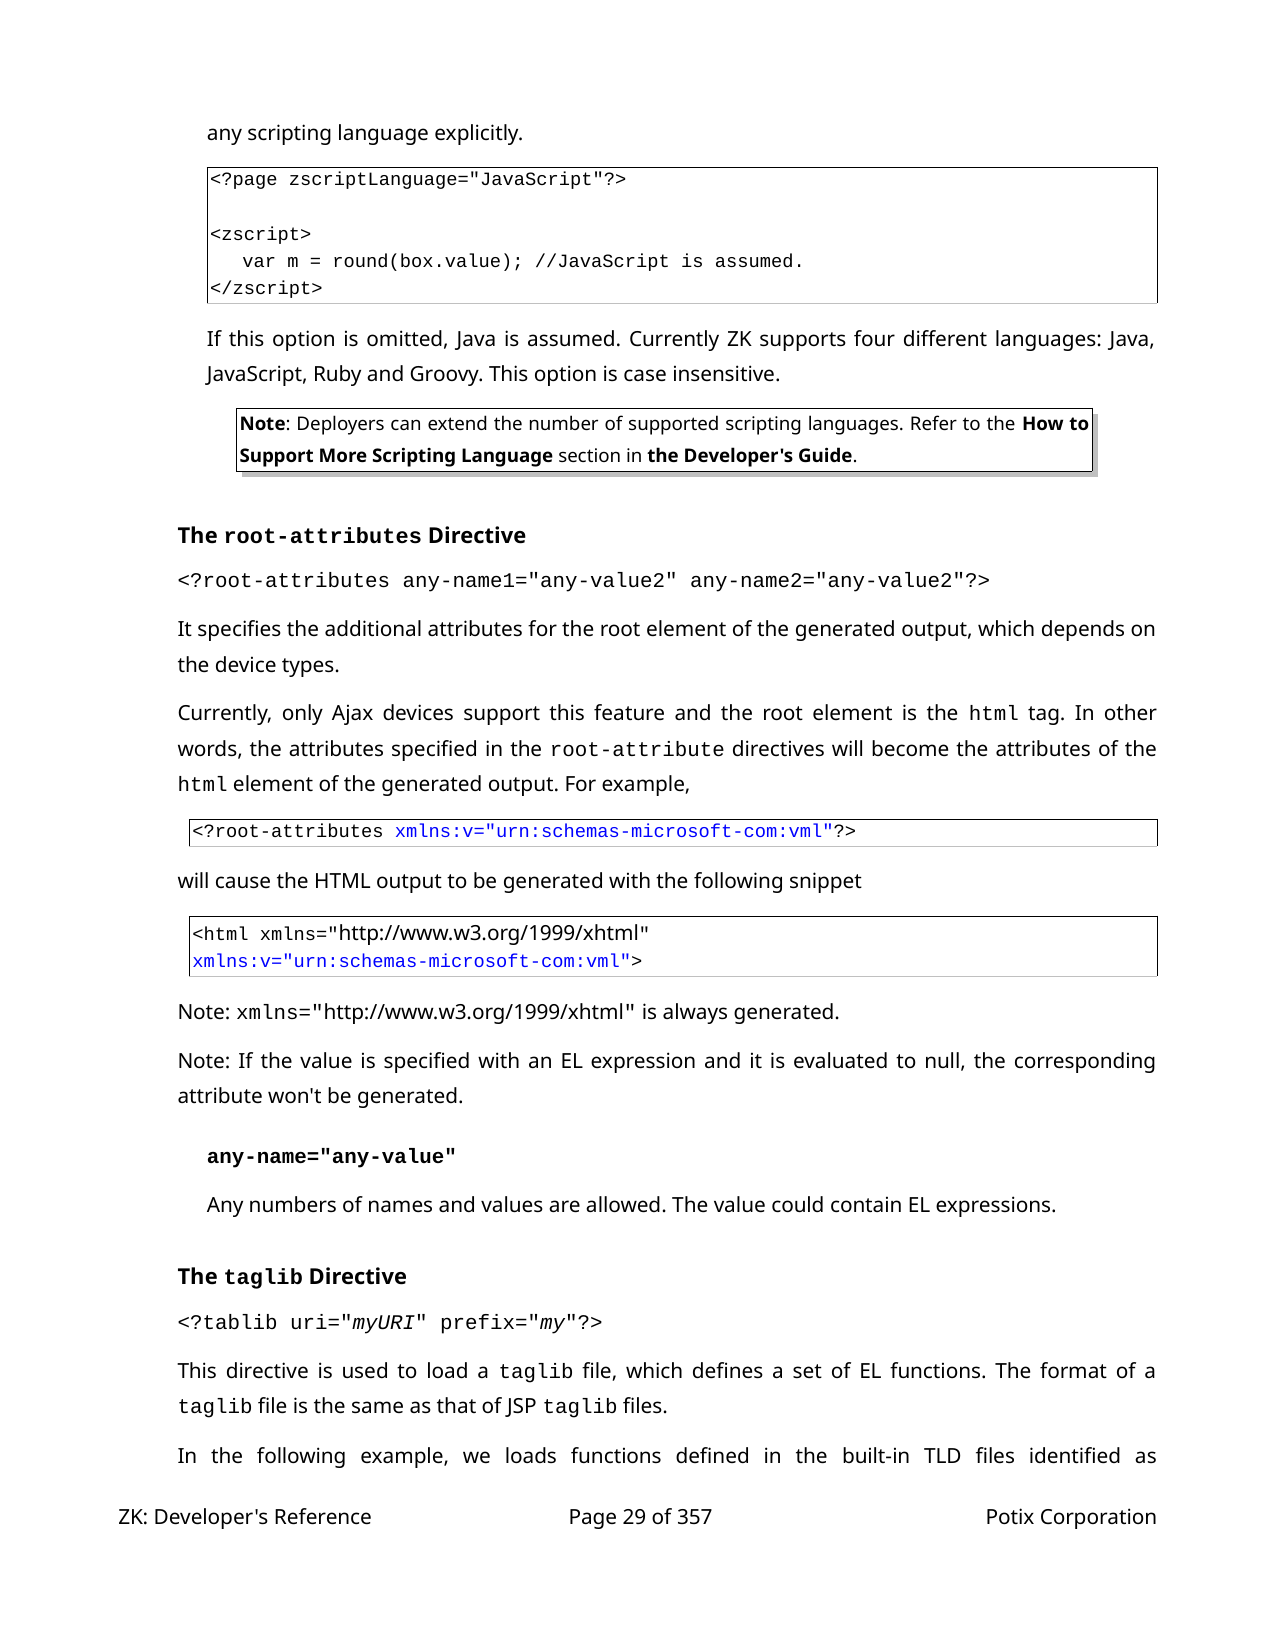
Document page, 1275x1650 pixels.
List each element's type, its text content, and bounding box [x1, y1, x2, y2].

text <?tablib uri="myURI" prefix="my"?> [177, 1312, 1157, 1335]
text Note: xmlns="http://www.w3.org/1999/xhtml" is always generated. [177, 997, 1157, 1026]
text Note: If the value is specified with an EL expression and it is evaluated to null, the corresponding attribute won't be generated. [177, 1046, 1157, 1109]
text var m = round(box.value); //JavaScript is assumed. [208, 248, 1157, 273]
subtitle any-name="any-value" [207, 1146, 1157, 1170]
text will cause the HTML output to be generated with the following snippet [177, 867, 1157, 895]
text This directive is used to load a taglib file, which defines a set of EL functions. The format of a taglib file is the same as that of JSP taglib files. [177, 1356, 1157, 1420]
text In the following example, we loads functions defined in the built-in TLD files identified as [177, 1441, 1157, 1469]
text Note: Deployers can extend the number of supported scripting languages. Refer to the How to Support More Scripting Language section in the Developer's Guide. [237, 409, 1092, 471]
text <?root-attributes xmlns:v="urn:schemas-microsoft-com:vml"?> [190, 820, 1157, 846]
text <zscript> [208, 221, 1157, 246]
text any scripting language explicitly. [207, 118, 1157, 146]
subtitle The root-attributes Directive [177, 519, 1157, 550]
text <?root-attributes any-name1="any-value2" any-name2="any-value2"?> [177, 570, 1157, 594]
text It specifies the additional attributes for the root element of the generated output, which depends on the device types. [177, 614, 1157, 678]
text <html xmlns="http://www.w3.org/1999/xhtml" xmlns:v="urn:schemas-microsoft-com:vml"> [190, 917, 1157, 976]
text <?page zscriptLanguage="JavaScript"?> [208, 168, 1157, 191]
subtitle The taglib Directive [177, 1261, 1157, 1291]
text Any numbers of names and values are allowed. The value could contain EL expressions. [207, 1190, 1157, 1219]
text Currently, only Ajax devices support this feature and the root element is the html tag. In other words, the attributes specified in the root-attribute directives will become the attributes of the html element of the generated output. For example, [177, 698, 1157, 798]
text If this option is omitted, Java is assumed. Currently ZK supports four different languages: Java, JavaScript, Ruby and Groovy. This option is case insensitive. [207, 324, 1157, 387]
text </zscript> [208, 276, 1157, 303]
